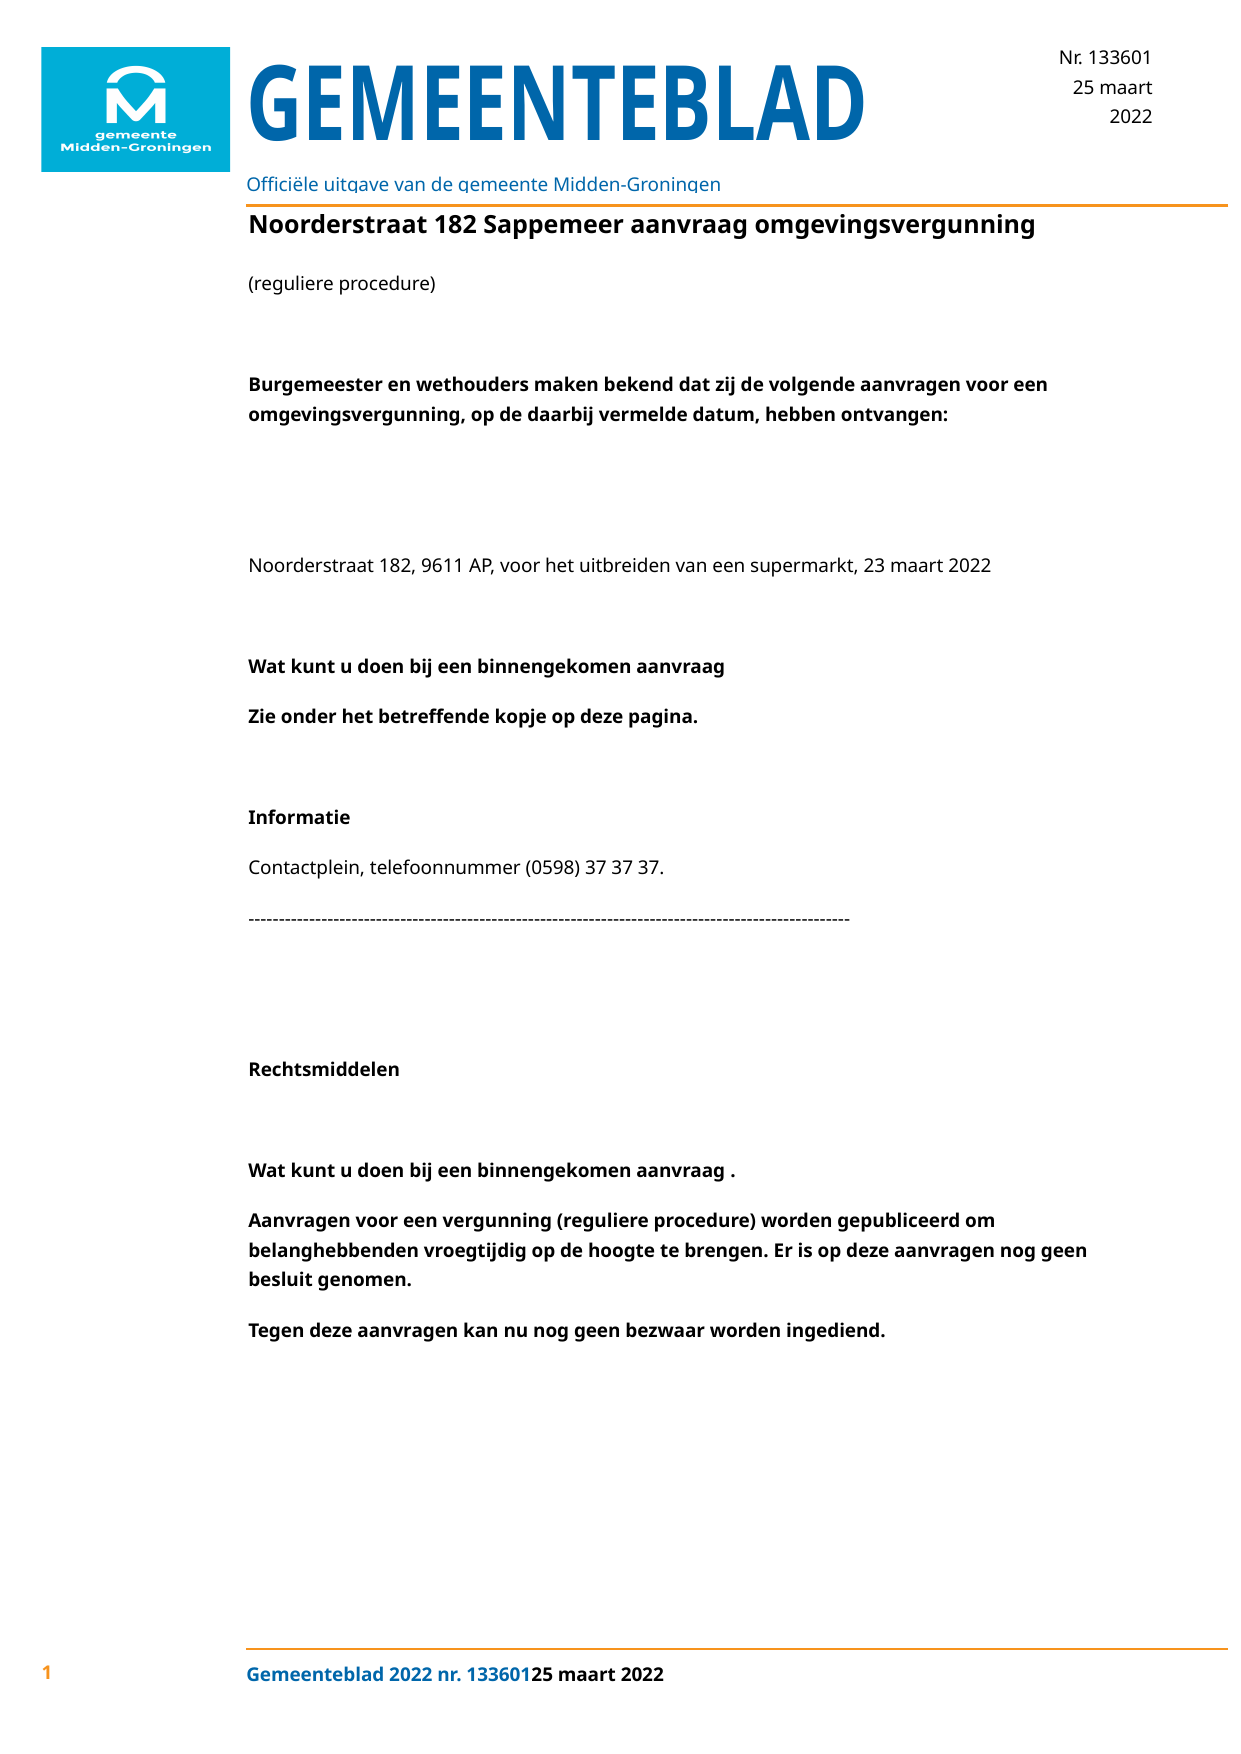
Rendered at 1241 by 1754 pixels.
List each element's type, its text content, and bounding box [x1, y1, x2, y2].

text Zie onder het betreffende kopje op deze pagina. [248, 703, 1152, 729]
text (reguliere procedure) [248, 270, 1152, 296]
picture [108, 66, 164, 82]
text Contactplein, telefoonnummer (0598) 37 37 37. [248, 854, 1152, 880]
text --------------------------------------------------------------------------------------------------- [248, 905, 1152, 931]
picture [184, 146, 190, 153]
text Wat kunt u doen bij een binnengekomen aanvraag . [248, 1157, 1152, 1183]
text Noorderstraat 182, 9611 AP, voor het uitbreiden van een supermarkt, 23 maart 2022 [248, 552, 1152, 578]
text Informatie [248, 804, 1152, 830]
text Tegen deze aanvragen kan nu nog geen bezwaar worden ingediend. [248, 1317, 1152, 1343]
text Rechtsmiddelen [248, 1056, 1152, 1082]
text Wat kunt u doen bij een binnengekomen aanvraag [248, 653, 1152, 678]
picture [107, 89, 165, 122]
text Aanvragen voor een vergunning (reguliere procedure) worden gepubliceerd om belanghebbenden vroegtijdig op de hoogte te brengen. Er is op deze aanvragen nog geen besluit genomen. [248, 1207, 1152, 1292]
text Noorderstraat 182 Sappemeer aanvraag omgevingsvergunning [248, 207, 1152, 241]
text Burgemeester en wethouders maken bekend dat zij de volgende aanvragen voor een omgevingsvergunning, op de daarbij vermelde datum, hebben ontvangen: [248, 371, 1152, 426]
